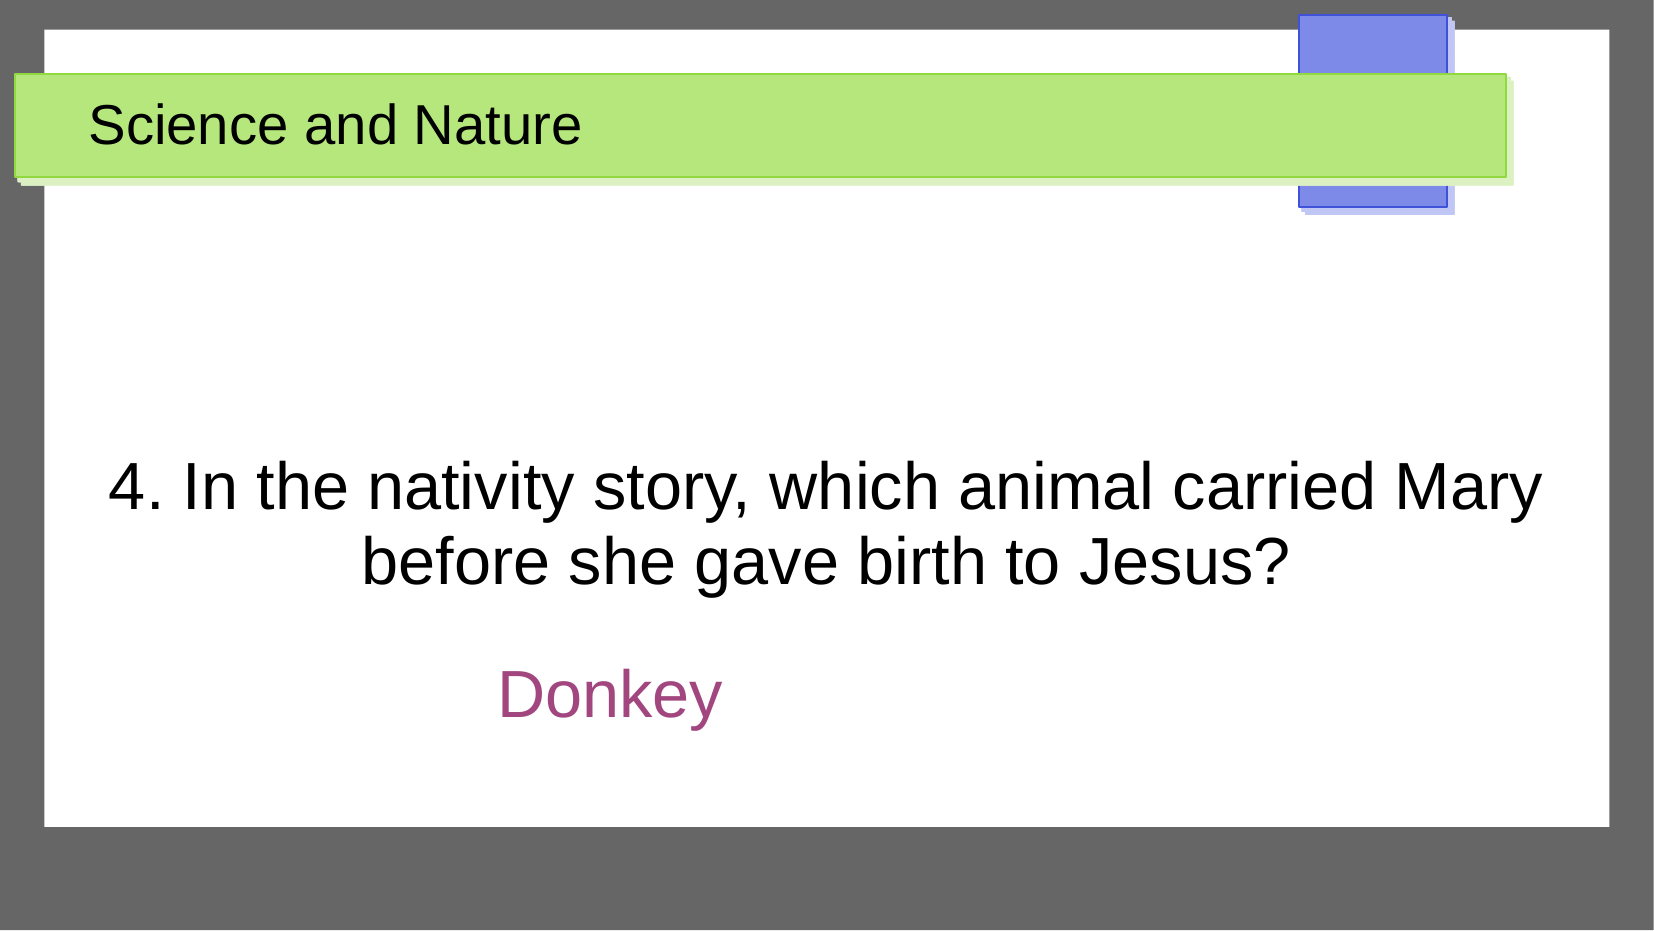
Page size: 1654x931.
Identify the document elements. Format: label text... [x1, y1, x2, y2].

title Science and Nature [88, 73, 1506, 178]
text_box Donkey [482, 649, 739, 740]
text_box 4. In the nativity story, which animal carried Mary before she gave birth to Jesus? [88, 236, 1565, 813]
